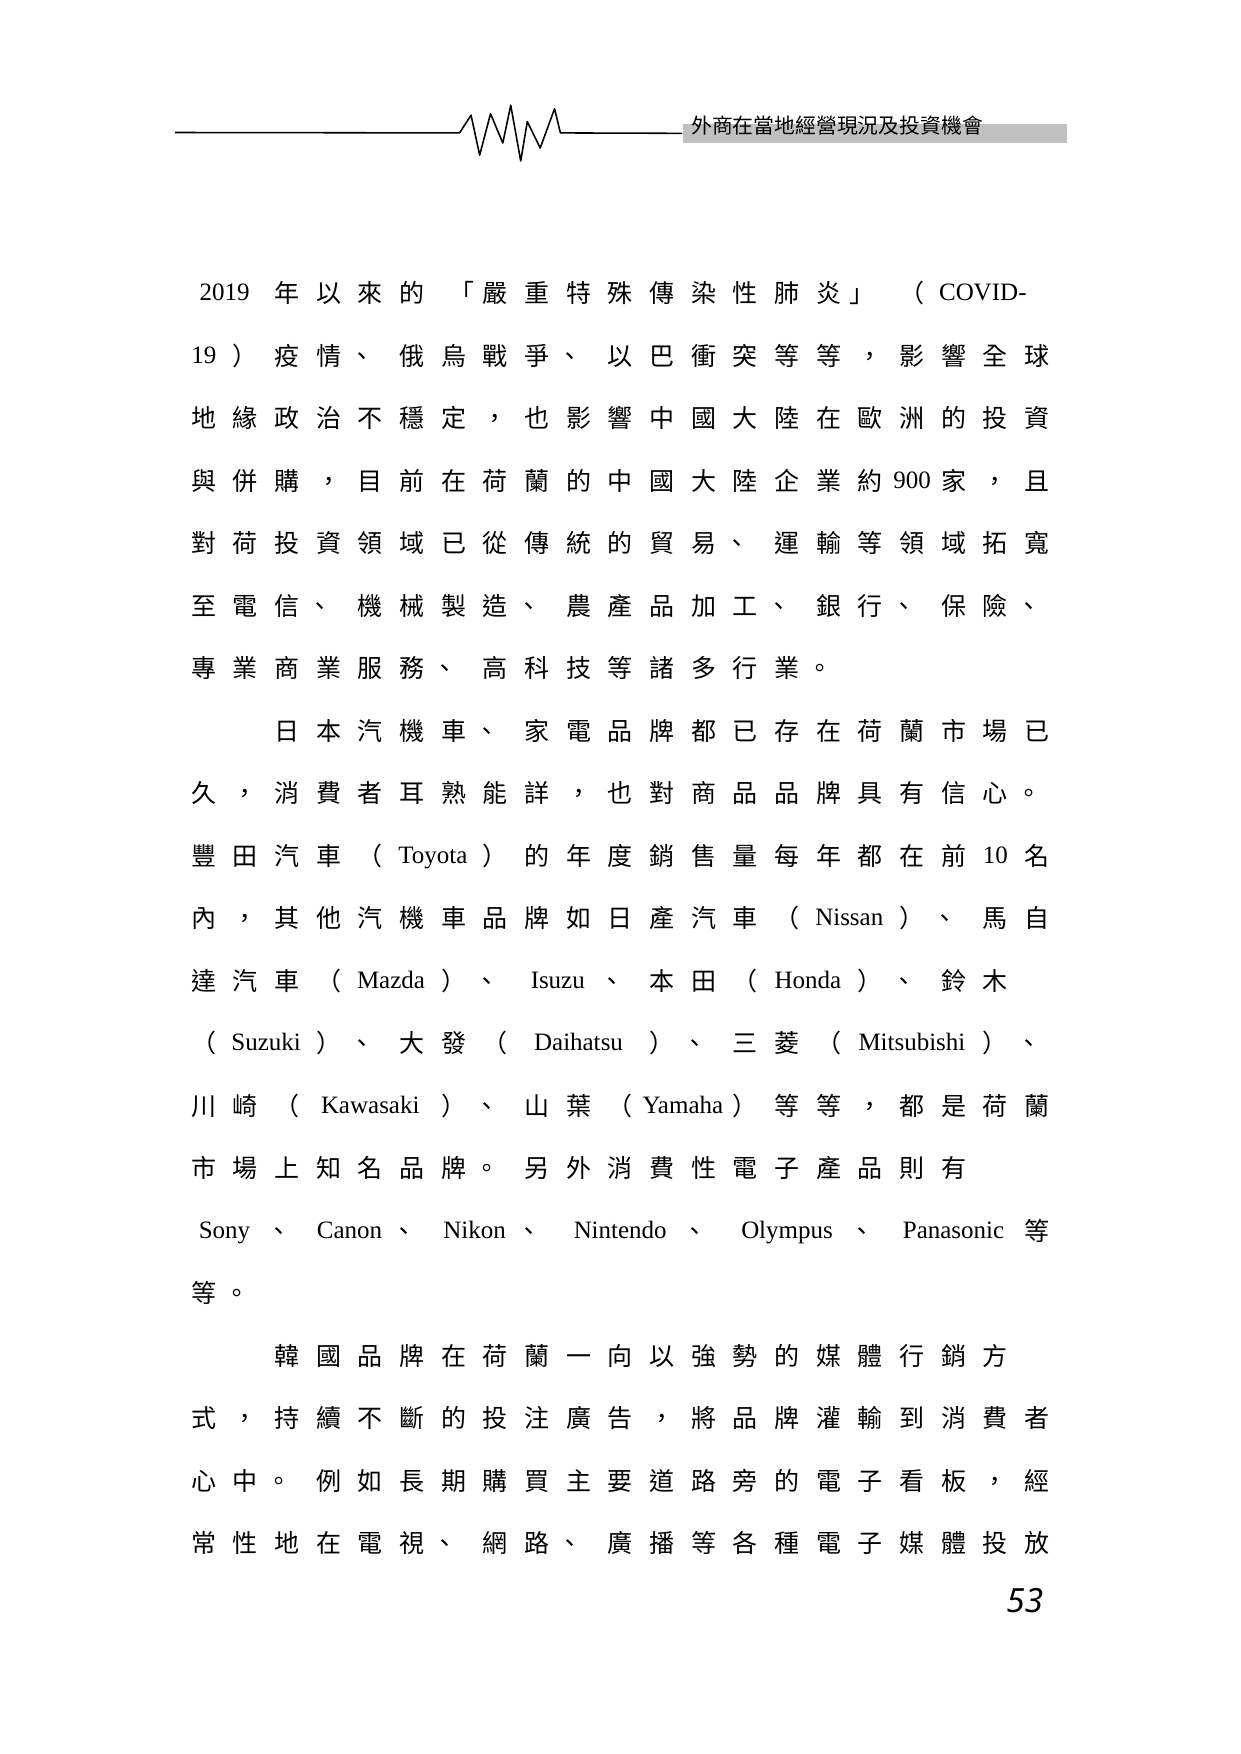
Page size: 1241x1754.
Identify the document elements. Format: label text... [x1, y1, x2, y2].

text 韓國品牌在荷蘭一向以強勢的媒體行銷方式，持續不斷的投注廣告，將品牌灌輸到消費者心中。例如長期購買主要道路旁的電子看板，經常性地在電視、網路、廣播等各種電子媒體投放 [183, 1313, 1058, 1563]
text 日本汽機車、家電品牌都已存在荷蘭市場已久，消費者耳熟能詳，也對商品品牌具有信心。豐田汽車（Toyota）的年度銷售量每年都在前10名內，其他汽機車品牌如日產汽車（Nissan）、馬自達汽車（Mazda）、Isuzu、本田（Honda）、鈴木（Suzuki）、大發（Daihatsu）、三菱（Mitsubishi）、川崎（Kawasaki）、山葉（Yamaha）等等，都是荷蘭市場上知名品牌。另外消費性電子產品則有Sony、Canon、Nikon、Nintendo、Olympus、Panasonic等等。 [183, 688, 1058, 1313]
text 2019年以來的「嚴重特殊傳染性肺炎」（COVID-19）疫情、俄烏戰爭、以巴衝突等等，影響全球地緣政治不穩定，也影響中國大陸在歐洲的投資與併購，目前在荷蘭的中國大陸企業約900家，且對荷投資領域已從傳統的貿易、運輸等領域拓寬至電信、機械製造、農產品加工、銀行、保險、專業商業服務、高科技等諸多行業。 [183, 250, 1058, 688]
